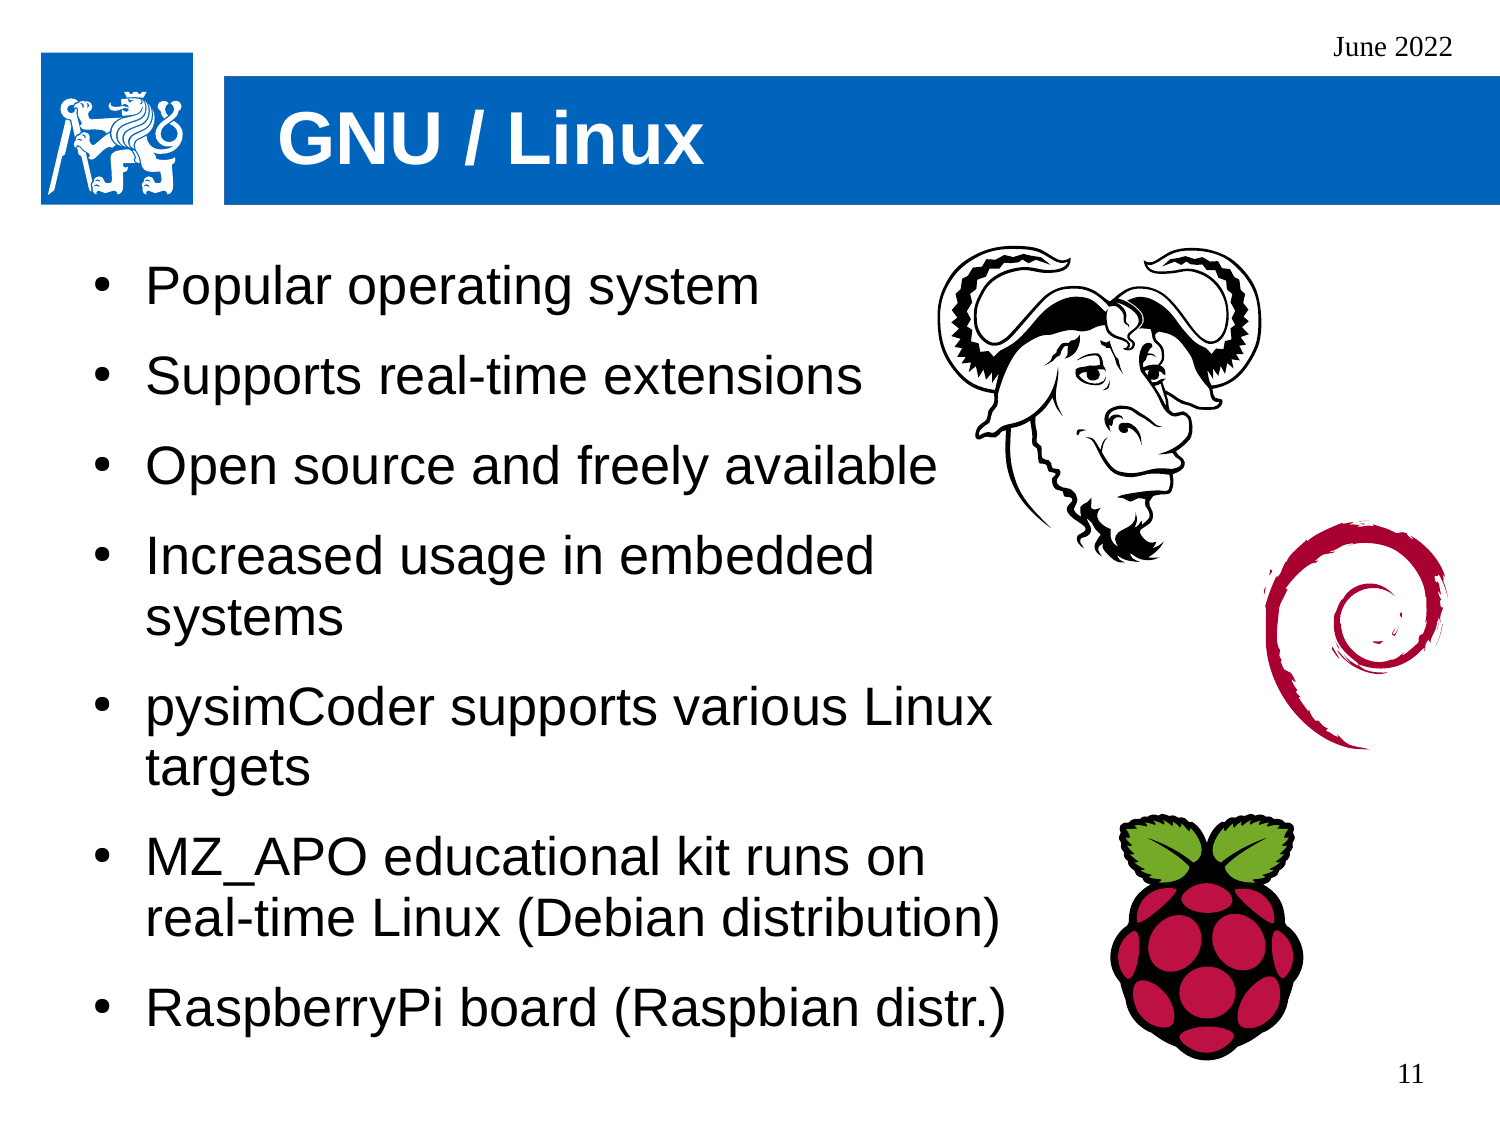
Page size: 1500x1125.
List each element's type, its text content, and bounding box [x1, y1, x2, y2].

list Popular operating system Supports real-time extensions Open source and freely available Increased usage in embedded systems pysimCoder supports various Linux targets MZ_APO educational kit runs on real-time Linux (Debian distribution) RaspberryPi board (Raspbian distr.) [75, 255, 1051, 1088]
picture [1107, 813, 1305, 1062]
title GNU / Linux [277, 44, 1500, 181]
picture [937, 245, 1497, 768]
